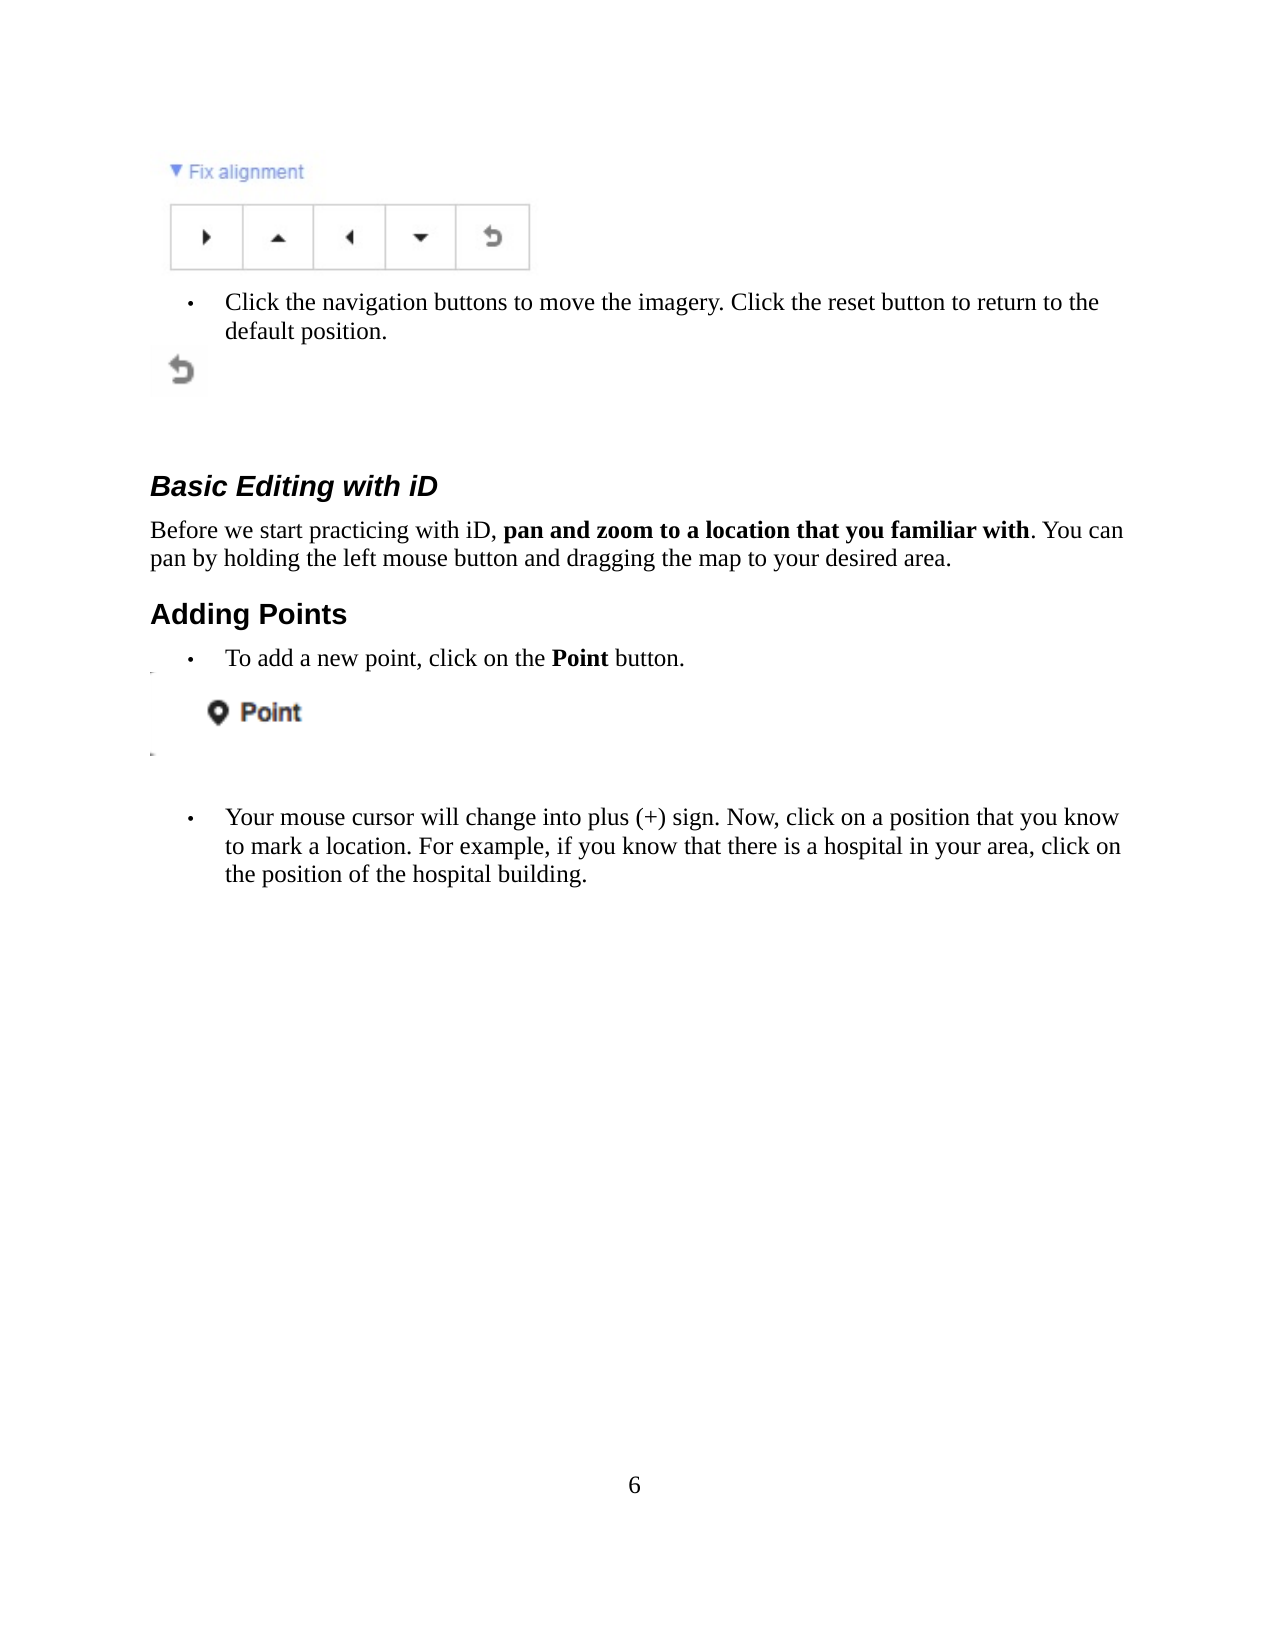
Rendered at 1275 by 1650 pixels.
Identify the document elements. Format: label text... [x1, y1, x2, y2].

picture [150, 150, 557, 288]
list To add a new point, click on the Point button. [187, 643, 1125, 672]
text Before we start practicing with iD, pan and zoom to a location that you familiar with. You can pan by holding the left mouse button and dragging the map to your desired area. [150, 515, 1125, 572]
list Click the navigation buttons to move the imagery. Click the reset button to return to the default position. [187, 287, 1125, 345]
subtitle Basic Editing with iD [150, 469, 1125, 502]
picture [150, 672, 342, 756]
picture [150, 345, 209, 397]
list Your mouse cursor will change into plus (+) sign. Now, click on a position that you know to mark a location. For example, if you know that there is a hospital in your area, click on the position of the hospital building. [187, 802, 1125, 888]
subtitle Adding Points [150, 597, 1125, 631]
